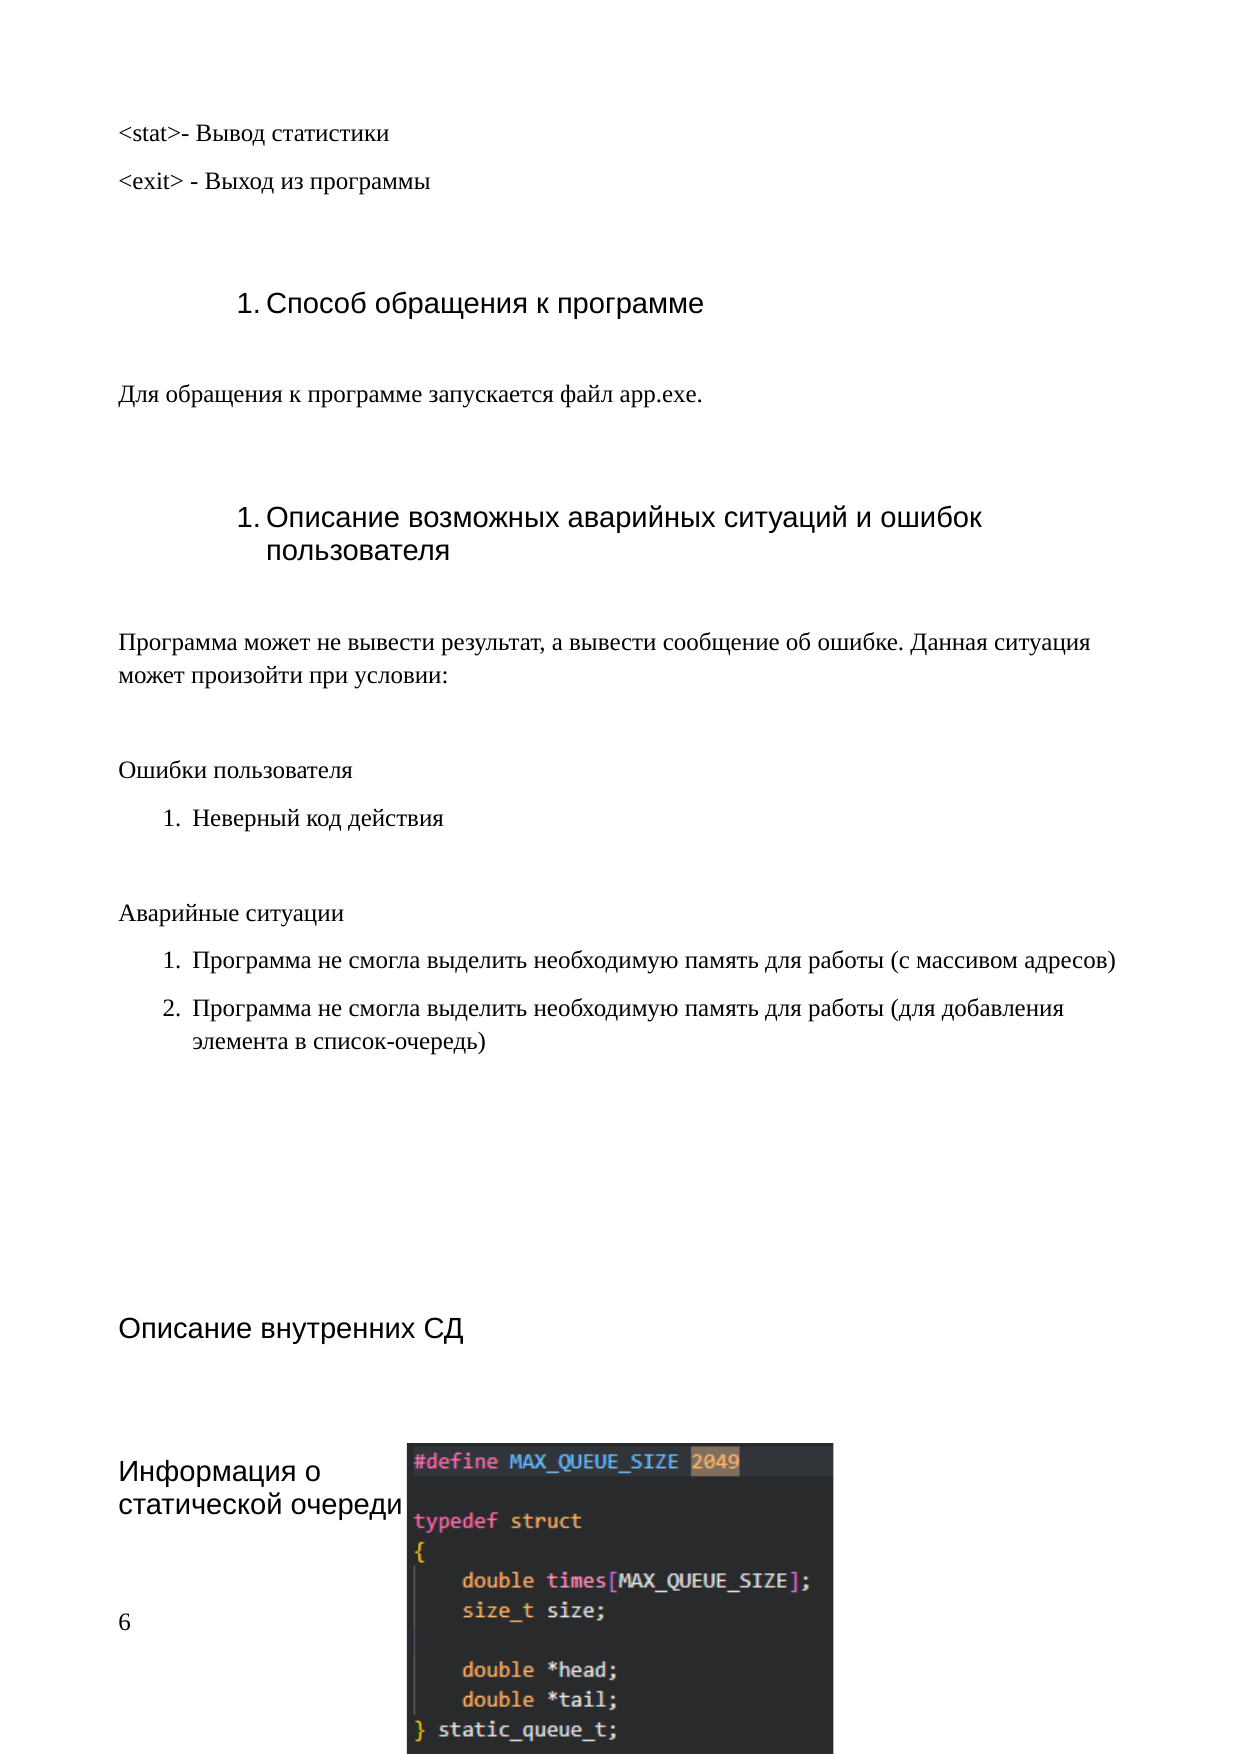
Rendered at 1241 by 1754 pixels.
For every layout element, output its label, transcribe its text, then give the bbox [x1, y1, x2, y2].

subtitle [834, 1454, 1122, 1521]
text <exit> - Выход из программы [118, 166, 1122, 194]
list Программа не смогла выделить необходимую память для работы (для добавления элемента в список-очередь) [162, 993, 1122, 1055]
subtitle Описание внутренних СД [118, 1312, 1122, 1345]
list Неверный код действия [162, 803, 1122, 832]
text <stat>- Вывод статистики [118, 118, 1122, 147]
subtitle Информация о статической очереди [118, 1454, 406, 1521]
subtitle Описание возможных аварийных ситуаций и ошибок пользователя [236, 500, 1122, 567]
text Для обращения к программе запускается файл app.exe. [118, 379, 1122, 408]
text Ошибки пользователя [118, 755, 1122, 784]
list Программа не смогла выделить необходимую память для работы (с массивом адресов) [162, 946, 1122, 974]
text Программа может не вывести результат, а вывести сообщение об ошибке. Данная ситуация может произойти при условии: [118, 627, 1122, 689]
subtitle Способ обращения к программе [236, 286, 1122, 319]
picture [406, 1443, 834, 1754]
text Аварийные ситуации [118, 898, 1122, 927]
